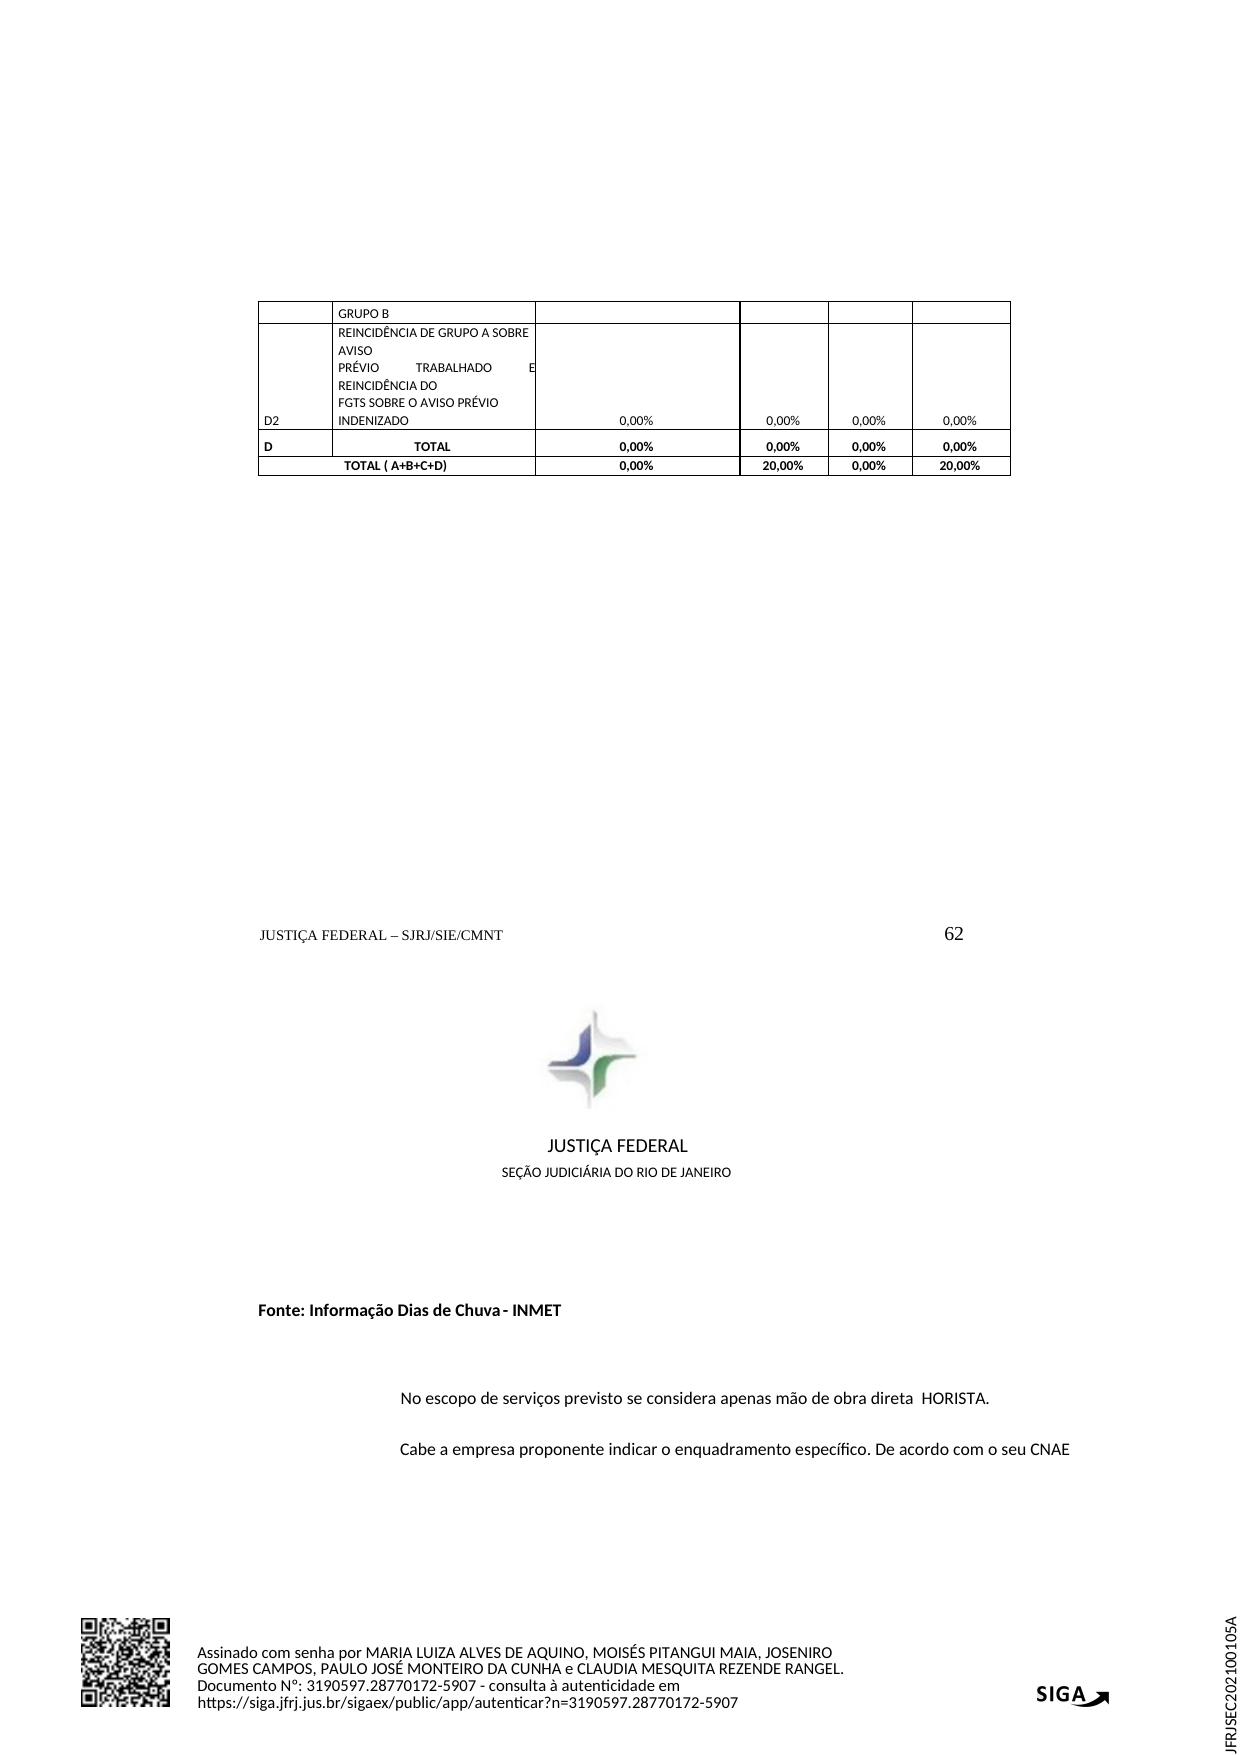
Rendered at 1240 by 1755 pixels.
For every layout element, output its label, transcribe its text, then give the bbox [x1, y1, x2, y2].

table_cell [536, 302, 739, 323]
table_cell [829, 302, 912, 323]
table_cell 0,00% [536, 457, 739, 474]
table_cell 0,00% [536, 324, 739, 429]
table_cell 0,00% [913, 430, 1010, 456]
table_cell [741, 302, 828, 323]
table_cell REINCIDÊNCIA DE GRUPO A SOBRE AVISO PRÉVIO TRABALHADO E REINCIDÊNCIA DO FGTS SOBRE O AVISO PRÉVIO INDENIZADO [333, 324, 535, 429]
table_cell 0,00% [829, 457, 912, 474]
table_cell 0,00% [829, 324, 912, 429]
text SEÇÃO JUDICIÁRIA DO RIO DE JANEIRO [258, 1159, 731, 1182]
text JUSTIÇA FEDERAL [547, 1134, 1115, 1158]
table_cell 0,00% [741, 430, 828, 456]
table_cell TOTAL ( A+B+C+D) [259, 457, 535, 474]
table_cell 0,00% [829, 430, 912, 456]
table_cell [259, 302, 332, 323]
subtitle JUSTIÇA FEDERAL – SJRJ/SIE/CMNT 62 [259, 922, 1115, 945]
table_cell D [259, 430, 332, 456]
table_cell 0,00% [913, 324, 1010, 429]
text No escopo de serviços previsto se considera apenas mão de obra direta HORISTA. [400, 1387, 1115, 1409]
text Cabe a empresa proponente indicar o enquadramento específico. De acordo com o seu CNAE [258, 1433, 1115, 1461]
table_cell 0,00% [741, 324, 828, 429]
table_cell [913, 302, 1010, 323]
table_cell D2 [259, 324, 332, 429]
table_cell GRUPO B [333, 302, 535, 323]
table_cell TOTAL [333, 430, 535, 456]
table_cell 0,00% [536, 430, 739, 456]
table_cell 20,00% [913, 457, 1010, 474]
table_cell 20,00% [741, 457, 828, 474]
